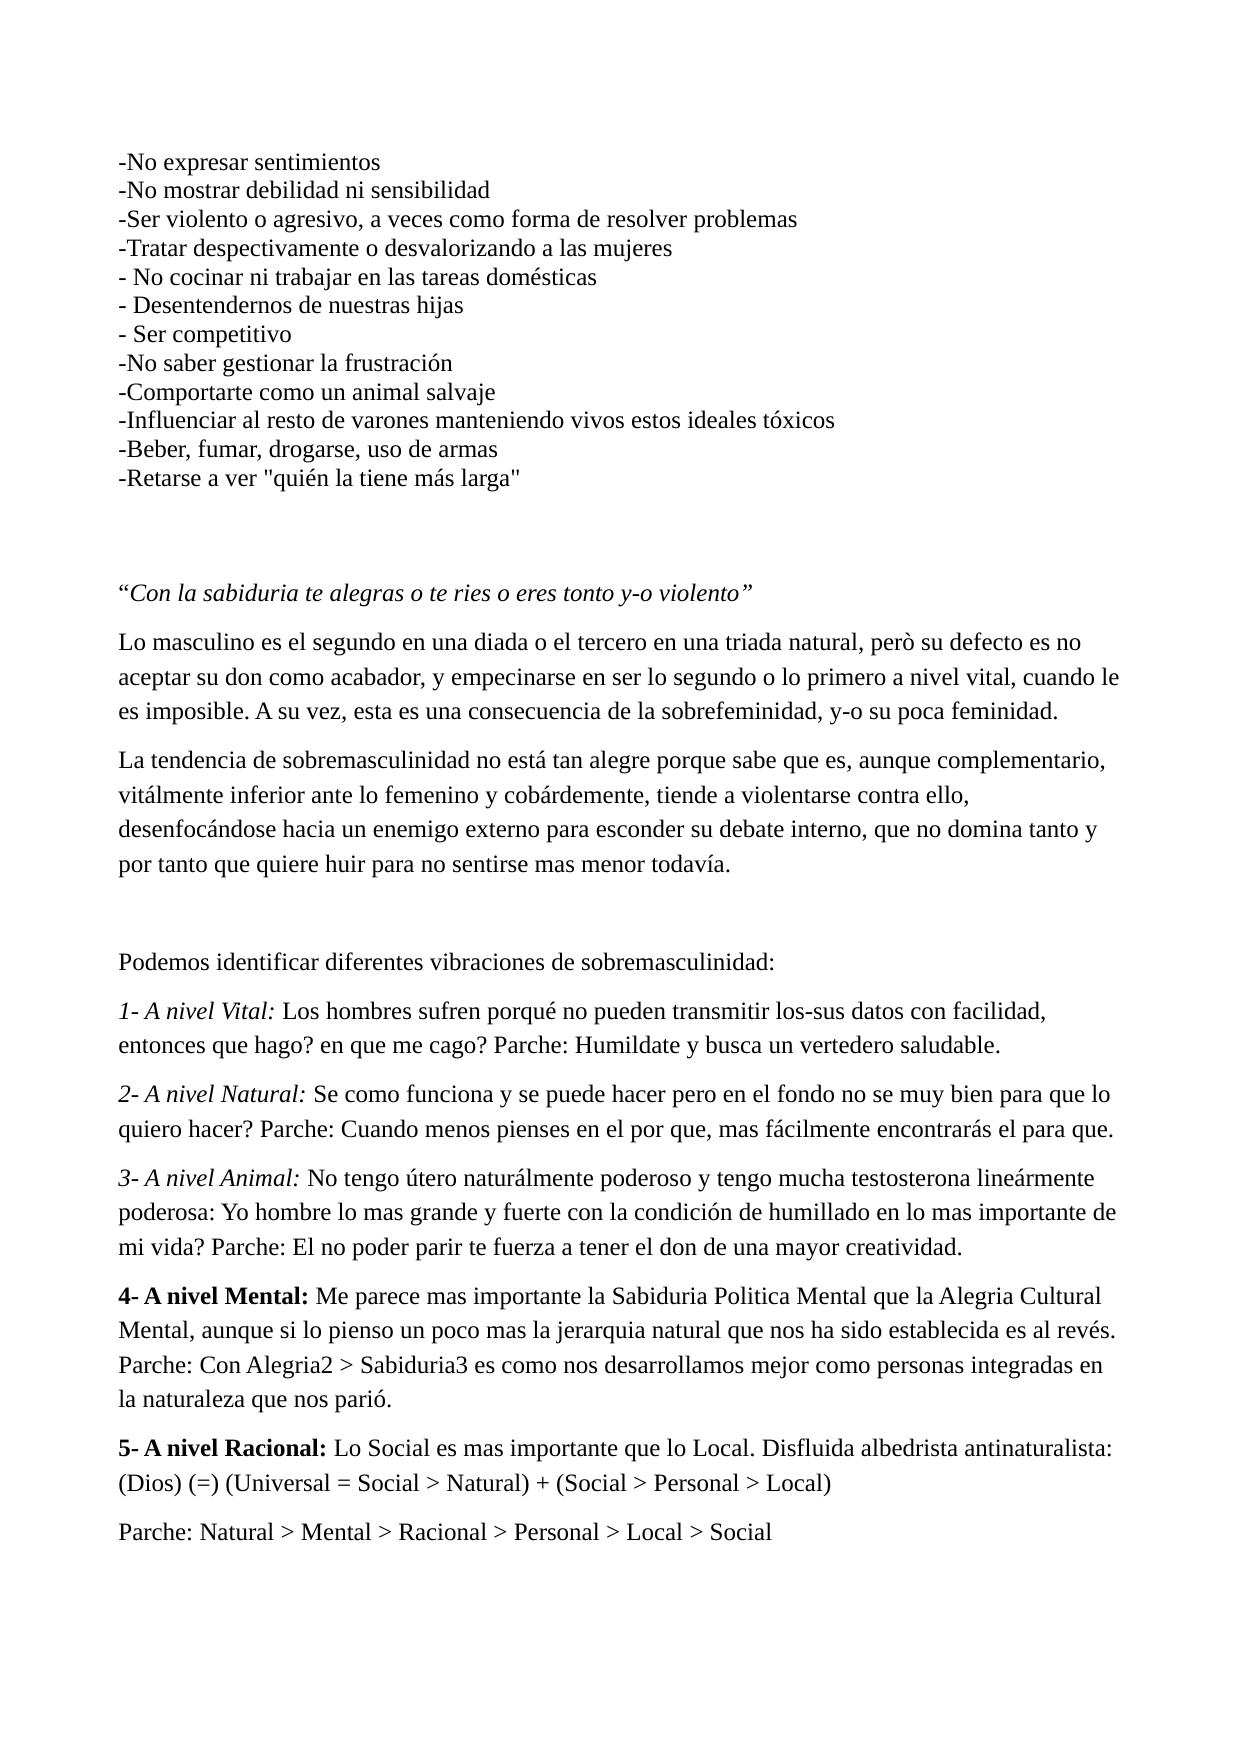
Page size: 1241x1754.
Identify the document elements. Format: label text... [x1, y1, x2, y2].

text 2- A nivel Natural: Se como funciona y se puede hacer pero en el fondo no se muy bien para que lo quiero hacer? Parche: Cuando menos pienses en el por que, mas fácilmente encontrarás el para que. [118, 1079, 1122, 1143]
text 1- A nivel Vital: Los hombres sufren porqué no pueden transmitir los-sus datos con facilidad, entonces que hago? en que me cago? Parche: Humildate y busca un vertedero saludable. [118, 996, 1122, 1059]
text -No saber gestionar la frustración [118, 348, 1122, 377]
text 5- A nivel Racional: Lo Social es mas importante que lo Local. Disfluida albedrista antinaturalista: (Dios) (=) (Universal = Social > Natural) + (Social > Personal > Local) [118, 1433, 1122, 1497]
text -No expresar sentimientos [118, 147, 1122, 176]
text - No cocinar ni trabajar en las tareas domésticas [118, 262, 1122, 291]
text 3- A nivel Animal: No tengo útero naturálmente poderoso y tengo mucha testosterona lineármente poderosa: Yo hombre lo mas grande y fuerte con la condición de humillado en lo mas importante de mi vida? Parche: El no poder parir te fuerza a tener el don de una mayor creatividad. [118, 1163, 1122, 1261]
text - Desentendernos de nuestras hijas [118, 291, 1122, 319]
text -Comportarte como un animal salvaje [118, 377, 1122, 406]
text -No mostrar debilidad ni sensibilidad [118, 176, 1122, 204]
text “Con la sabiduria te alegras o te ries o eres tonto y-o violento” [118, 578, 1122, 607]
text Parche: Natural > Mental > Racional > Personal > Local > Social [118, 1517, 1122, 1546]
text La tendencia de sobremasculinidad no está tan alegre porque sabe que es, aunque complementario, vitálmente inferior ante lo femenino y cobárdemente, tiende a violentarse contra ello, desenfocándose hacia un enemigo externo para esconder su debate interno, que no domina tanto y por tanto que quiere huir para no sentirse mas menor todavía. [118, 745, 1122, 877]
text -Retarse a ver "quién la tiene más larga" [118, 463, 1122, 492]
text 4- A nivel Mental: Me parece mas importante la Sabiduria Politica Mental que la Alegria Cultural Mental, aunque si lo pienso un poco mas la jerarquia natural que nos ha sido establecida es al revés. Parche: Con Alegria2 > Sabiduria3 es como nos desarrollamos mejor como personas integradas en la naturaleza que nos parió. [118, 1281, 1122, 1413]
text -Beber, fumar, drogarse, uso de armas [118, 434, 1122, 463]
text Lo masculino es el segundo en una diada o el tercero en una triada natural, però su defecto es no aceptar su don como acabador, y empecinarse en ser lo segundo o lo primero a nivel vital, cuando le es imposible. A su vez, esta es una consecuencia de la sobrefeminidad, y-o su poca feminidad. [118, 627, 1122, 725]
text -Influenciar al resto de varones manteniendo vivos estos ideales tóxicos [118, 406, 1122, 434]
text Podemos identificar diferentes vibraciones de sobremasculinidad: [118, 947, 1122, 976]
text -Tratar despectivamente o desvalorizando a las mujeres [118, 233, 1122, 262]
text -Ser violento o agresivo, a veces como forma de resolver problemas [118, 204, 1122, 233]
text - Ser competitivo [118, 319, 1122, 348]
